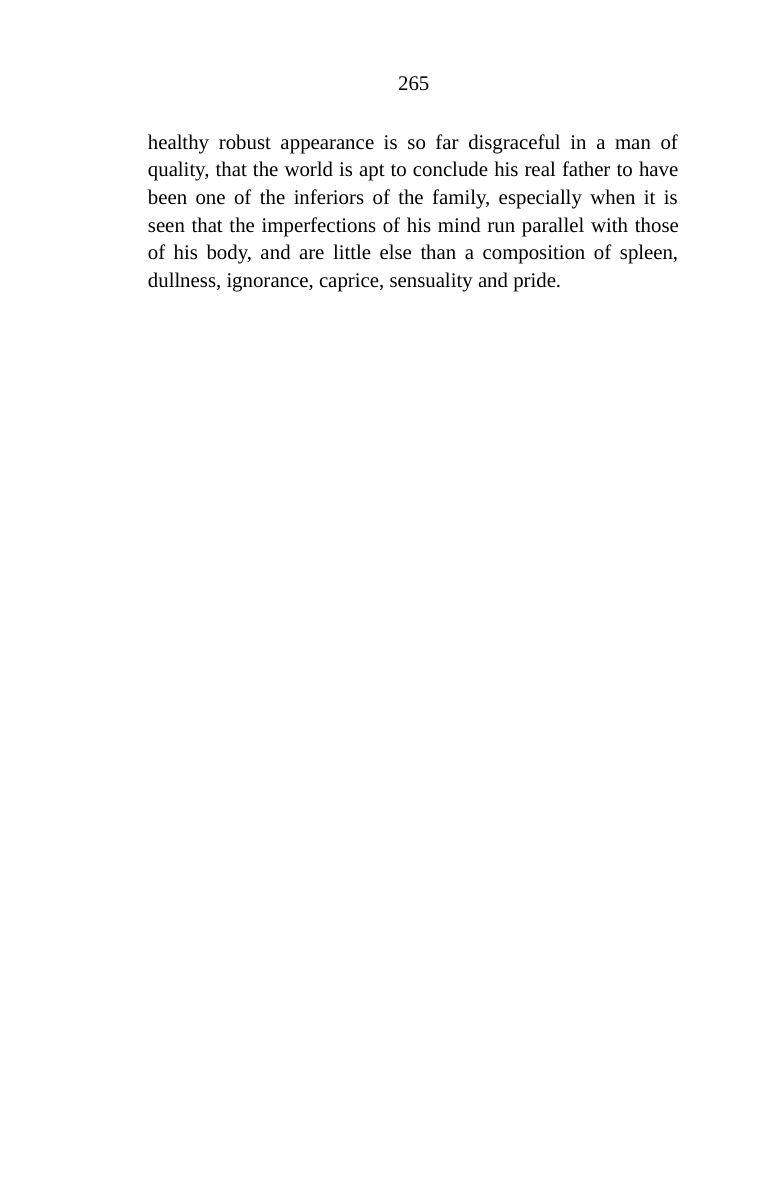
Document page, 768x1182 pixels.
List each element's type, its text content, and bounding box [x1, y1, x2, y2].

text healthy robust appearance is so far disgraceful in a man of quality, that the world is apt to conclude his real father to have been one of the inferiors of the family, especially when it is seen that the imperfections of his mind run parallel with those of his body, and are little else than a composition of spleen, dullness, ignorance, caprice, sensuality and pride. [148, 130, 679, 292]
